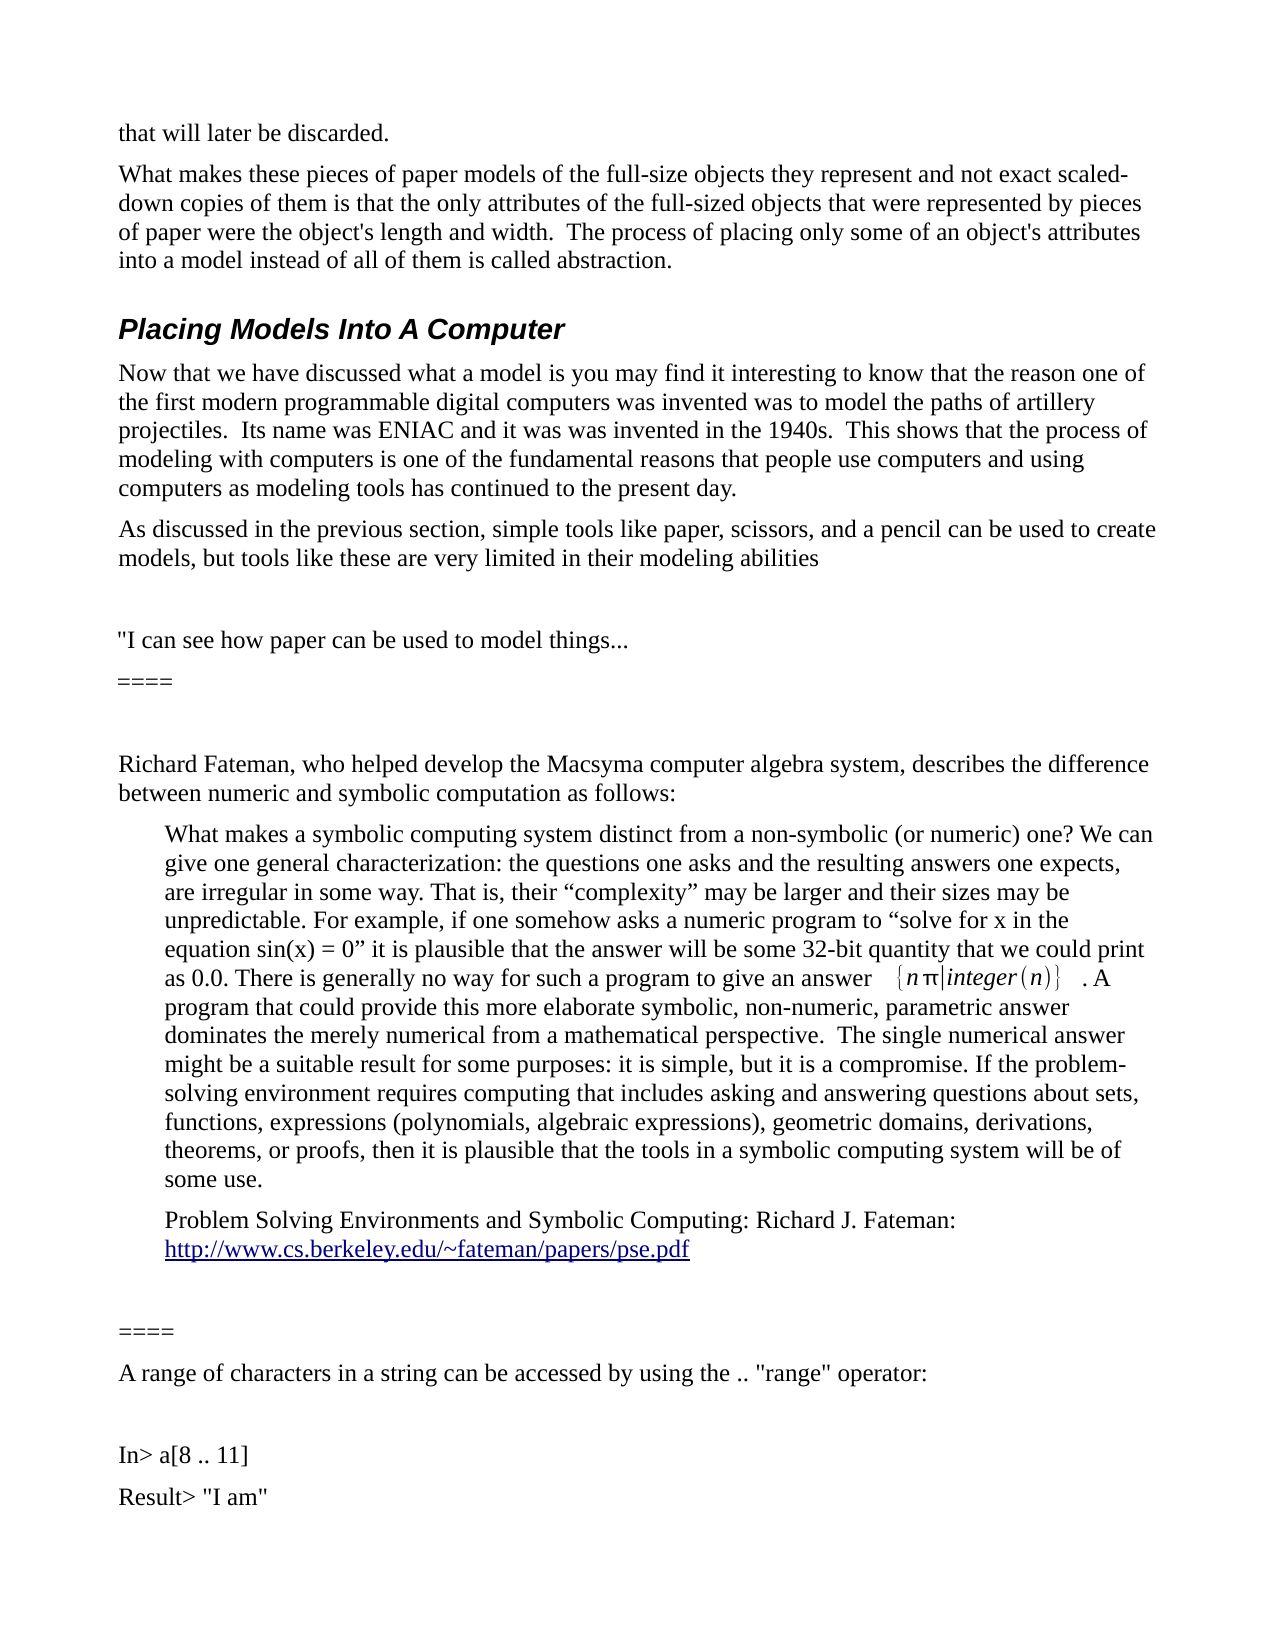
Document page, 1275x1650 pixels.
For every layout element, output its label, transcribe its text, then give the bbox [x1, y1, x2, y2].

text As discussed in the previous section, simple tools like paper, scissors, and a pencil can be used to create models, but tools like these are very limited in their modeling abilities [118, 514, 1157, 572]
subtitle Placing Models Into A Computer [118, 312, 1157, 345]
text ==== [117, 667, 1157, 695]
text ==== [118, 1317, 1157, 1345]
text A range of characters in a string can be accessed by using the .. "range" operator: [118, 1358, 1157, 1387]
text Problem Solving Environments and Symbolic Computing: Richard J. Fateman: http://www.cs.berkeley.edu/~fateman/papers/pse.pdf [164, 1205, 1157, 1263]
text Now that we have discussed what a model is you may find it interesting to know that the reason one of the first modern programmable digital computers was invented was to model the paths of artillery projectiles. Its name was ENIAC and it was was invented in the 1940s. This shows that the process of modeling with computers is one of the fundamental reasons that people use computers and using computers as modeling tools has continued to the present day. [118, 358, 1157, 502]
text What makes these pieces of paper models of the full-size objects they represent and not exact scaled-down copies of them is that the only attributes of the full-sized objects that were represented by pieces of paper were the object's length and width. The process of placing only some of an object's attributes into a model instead of all of them is called abstraction. [118, 159, 1157, 274]
text that will later be discarded. [118, 118, 1157, 147]
text "I can see how paper can be used to model things... [117, 625, 1157, 654]
text Result> "I am" [118, 1482, 1157, 1510]
text Richard Fateman, who helped develop the Macsyma computer algebra system, describes the difference between numeric and symbolic computation as follows: [118, 749, 1157, 807]
text What makes a symbolic computing system distinct from a non-symbolic (or numeric) one? We can give one general characterization: the questions one asks and the resulting answers one expects, are irregular in some way. That is, their “complexity” may be larger and their sizes may be unpredictable. For example, if one somehow asks a numeric program to “solve for x in the equation sin(x) = 0” it is plausible that the answer will be some 32-bit quantity that we could print as 0.0. There is generally no way for such a program to give an answer . A program that could provide this more elaborate symbolic, non-numeric, parametric answer dominates the merely numerical from a mathematical perspective. The single numerical answer might be a suitable result for some purposes: it is simple, but it is a compromise. If the problem-solving environment requires computing that includes asking and answering questions about sets, functions, expressions (polynomials, algebraic expressions), geometric domains, derivations, theorems, or proofs, then it is plausible that the tools in a symbolic computing system will be of some use. [164, 819, 1157, 1193]
text In> a[8 .. 11] [118, 1440, 1157, 1469]
